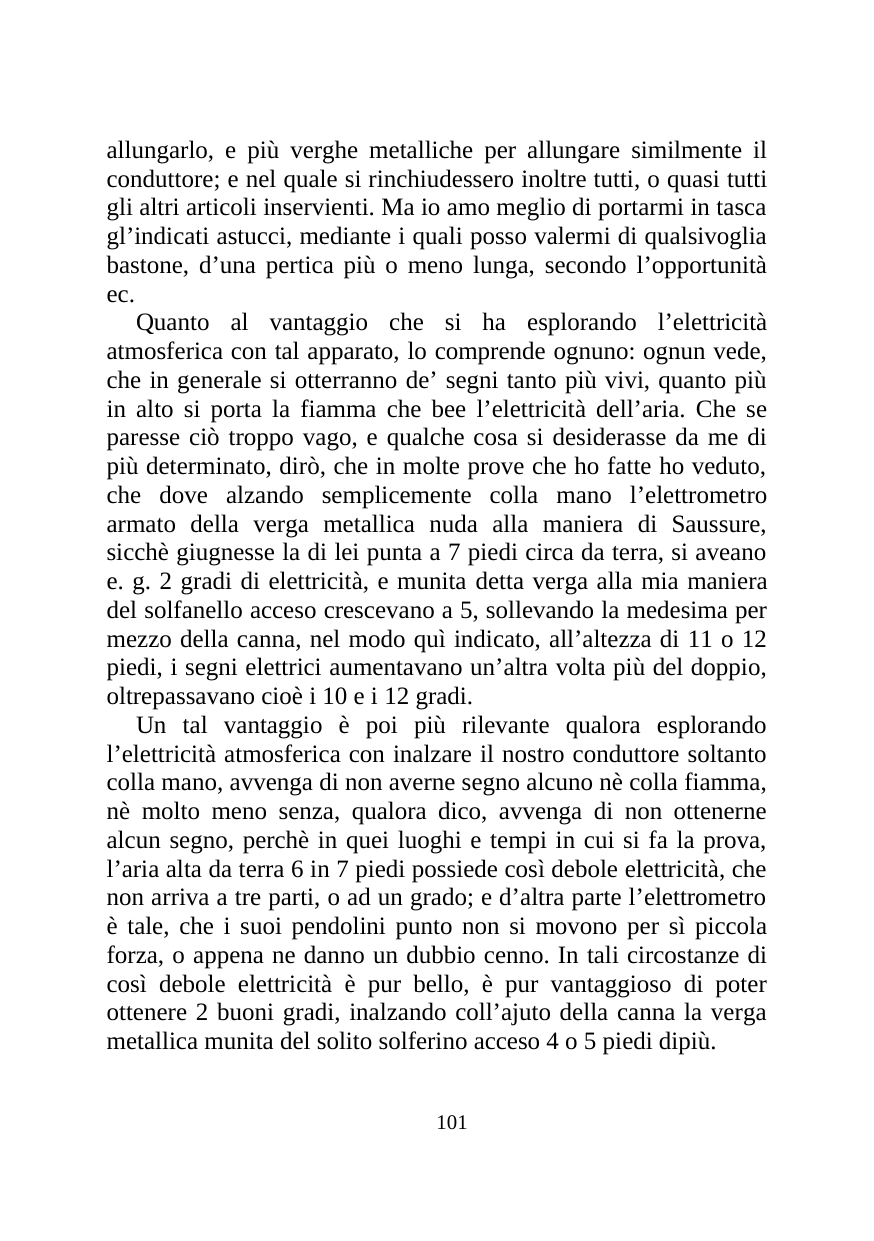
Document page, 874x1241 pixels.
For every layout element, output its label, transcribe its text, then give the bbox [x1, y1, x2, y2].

text Quanto al vantaggio che si ha esplorando l’elettricità atmosferica con tal apparato, lo comprende ognuno: ognun vede, che in generale si otterranno de’ segni tanto più vivi, quanto più in alto si porta la fiamma che bee l’elettricità dell’aria. Che se paresse ciò troppo vago, e qualche cosa si desiderasse da me di più determinato, dirò, che in molte prove che ho fatte ho veduto, che dove alzando semplicemente colla mano l’elettrometro armato della verga metallica nuda alla maniera di Saussure, sicchè giugnesse la di lei punta a 7 piedi circa da terra, si aveano e. g. 2 gradi di elettricità, e munita detta verga alla mia maniera del solfanello acceso crescevano a 5, sollevando la medesima per mezzo della canna, nel modo quì indicato, all’altezza di 11 o 12 piedi, i segni elettrici aumentavano un’altra volta più del doppio, oltrepassavano cioè i 10 e i 12 gradi. [106, 307, 768, 710]
text Un tal vantaggio è poi più rilevante qualora esplorando l’elettricità atmosferica con inalzare il nostro conduttore soltanto colla mano, avvenga di non averne segno alcuno nè colla fiamma, nè molto meno senza, qualora dico, avvenga di non ottenerne alcun segno, perchè in quei luoghi e tempi in cui si fa la prova, l’aria alta da terra 6 in 7 piedi possiede così debole elettricità, che non arriva a tre parti, o ad un grado; e d’altra parte l’elettrometro è tale, che i suoi pendolini punto non si movono per sì piccola forza, o appena ne danno un dubbio cenno. In tali circostanze di così debole elettricità è pur bello, è pur vantaggioso di poter ottenere 2 buoni gradi, inalzando coll’ajuto della canna la verga metallica munita del solito solferino acceso 4 o 5 piedi dipiù. [106, 710, 768, 1055]
text allungarlo, e più verghe metalliche per allungare similmente il conduttore; e nel quale si rinchiudessero inoltre tutti, o quasi tutti gli altri articoli inservienti. Ma io amo meglio di portarmi in tasca gl’indicati astucci, mediante i quali posso valermi di qualsivoglia bastone, d’una pertica più o meno lunga, secondo l’opportunità ec. [106, 135, 768, 307]
